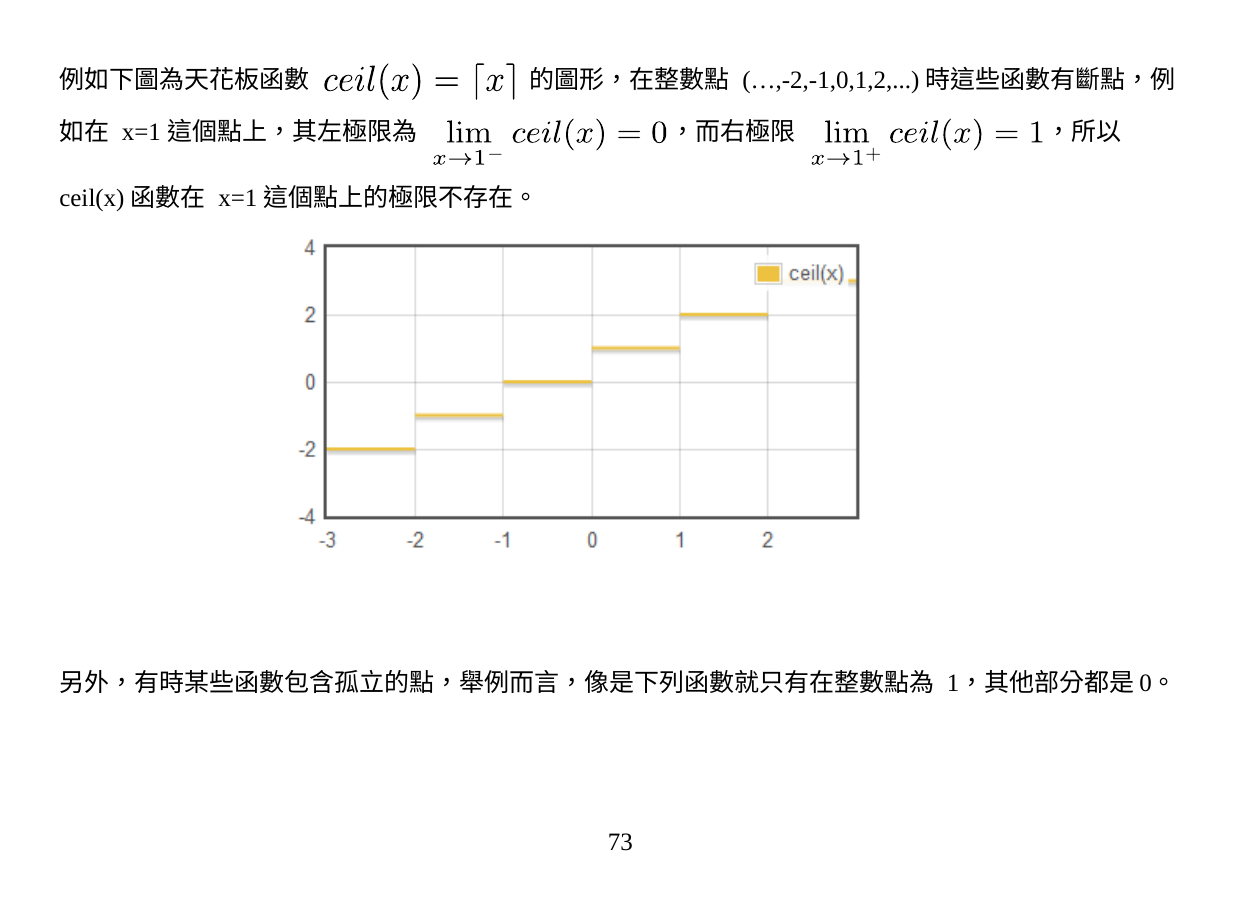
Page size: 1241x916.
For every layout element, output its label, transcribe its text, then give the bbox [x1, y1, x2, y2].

text 例如下圖為天花板函數 的圖形，在整數點 (…,-2,-1,0,1,2,...) 時這些函數有斷點，例如在 x=1 這個點上，其左極限為 ，而右極限 ，所以 ceil(x) 函數在 x=1 這個點上的極限不存在。 [59, 59, 1181, 214]
picture [291, 235, 869, 554]
text 另外，有時某些函數包含孤立的點，舉例而言，像是下列函數就只有在整數點為 1，其他部分都是0。 [59, 663, 1181, 699]
